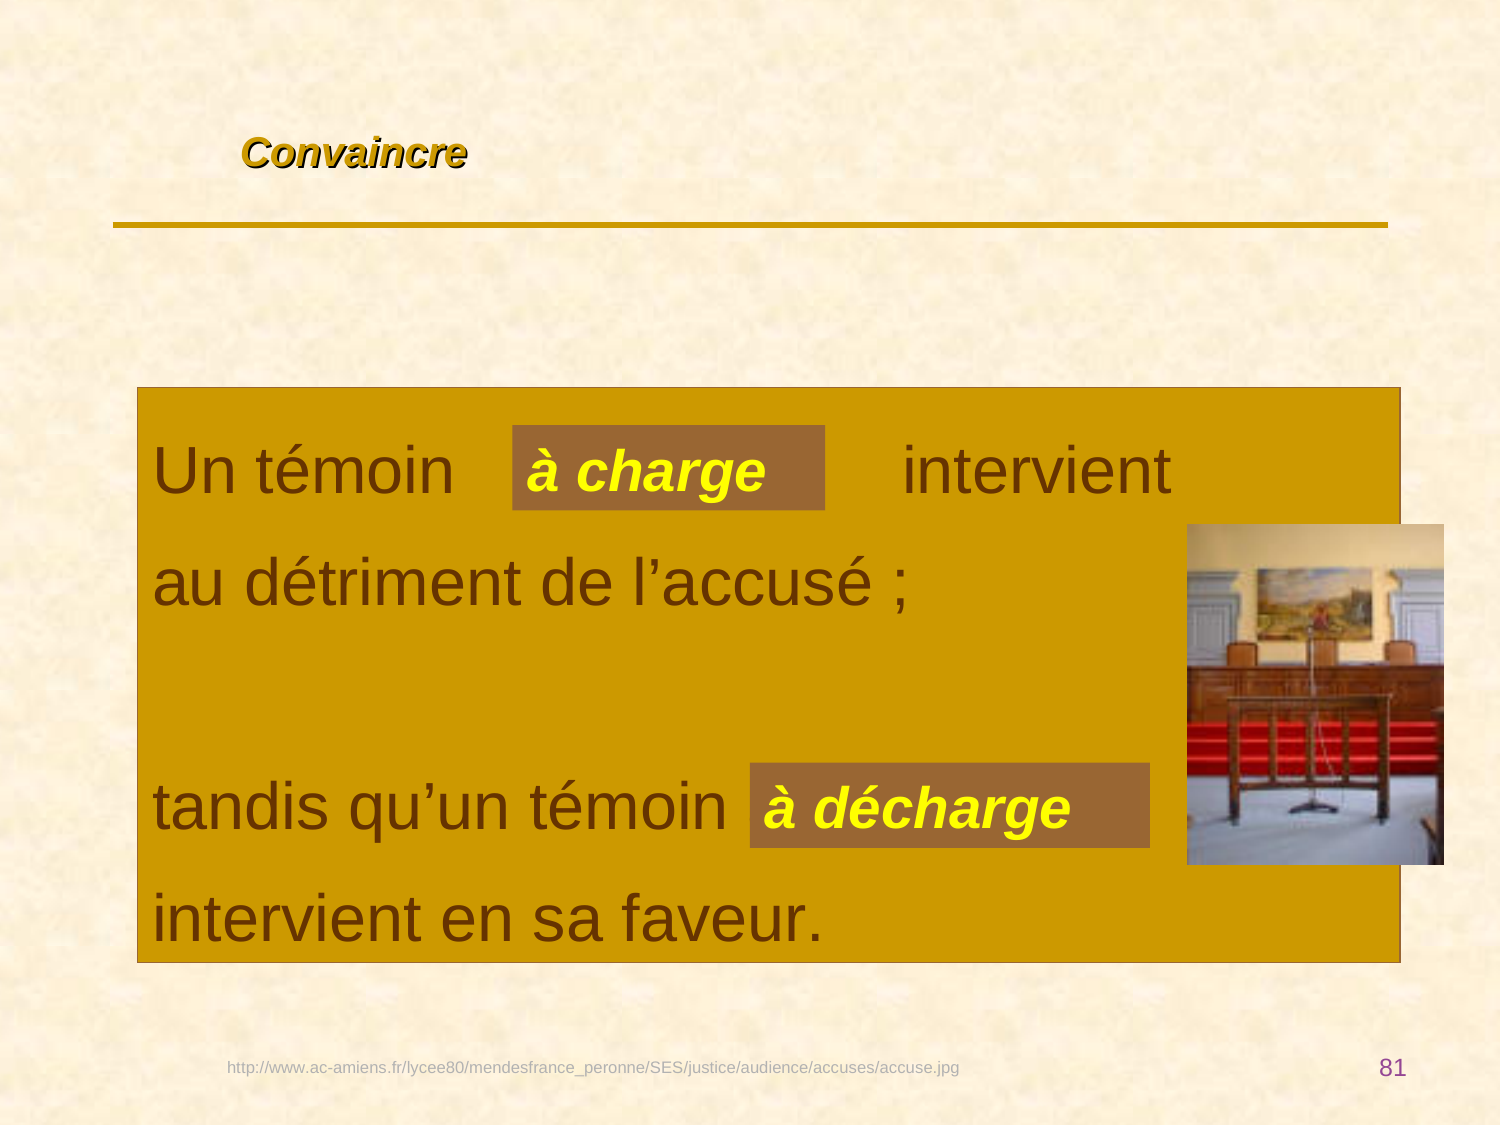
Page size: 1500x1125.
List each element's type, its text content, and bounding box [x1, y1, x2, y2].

text_box à décharge [749, 762, 1150, 848]
picture [0, 0, 1500, 1125]
text_box http://www.ac-amiens.fr/lycee80/mendesfrance_peronne/SES/justice/audience/accuses/accuse.jpg [212, 1049, 1225, 1086]
text_box Un témoin … intervient au détriment de l’accusé ; tandis qu’un témoin à … intervient en sa faveur. [137, 387, 1401, 963]
text_box Convaincre [225, 116, 483, 183]
text_box à charge [512, 425, 826, 511]
